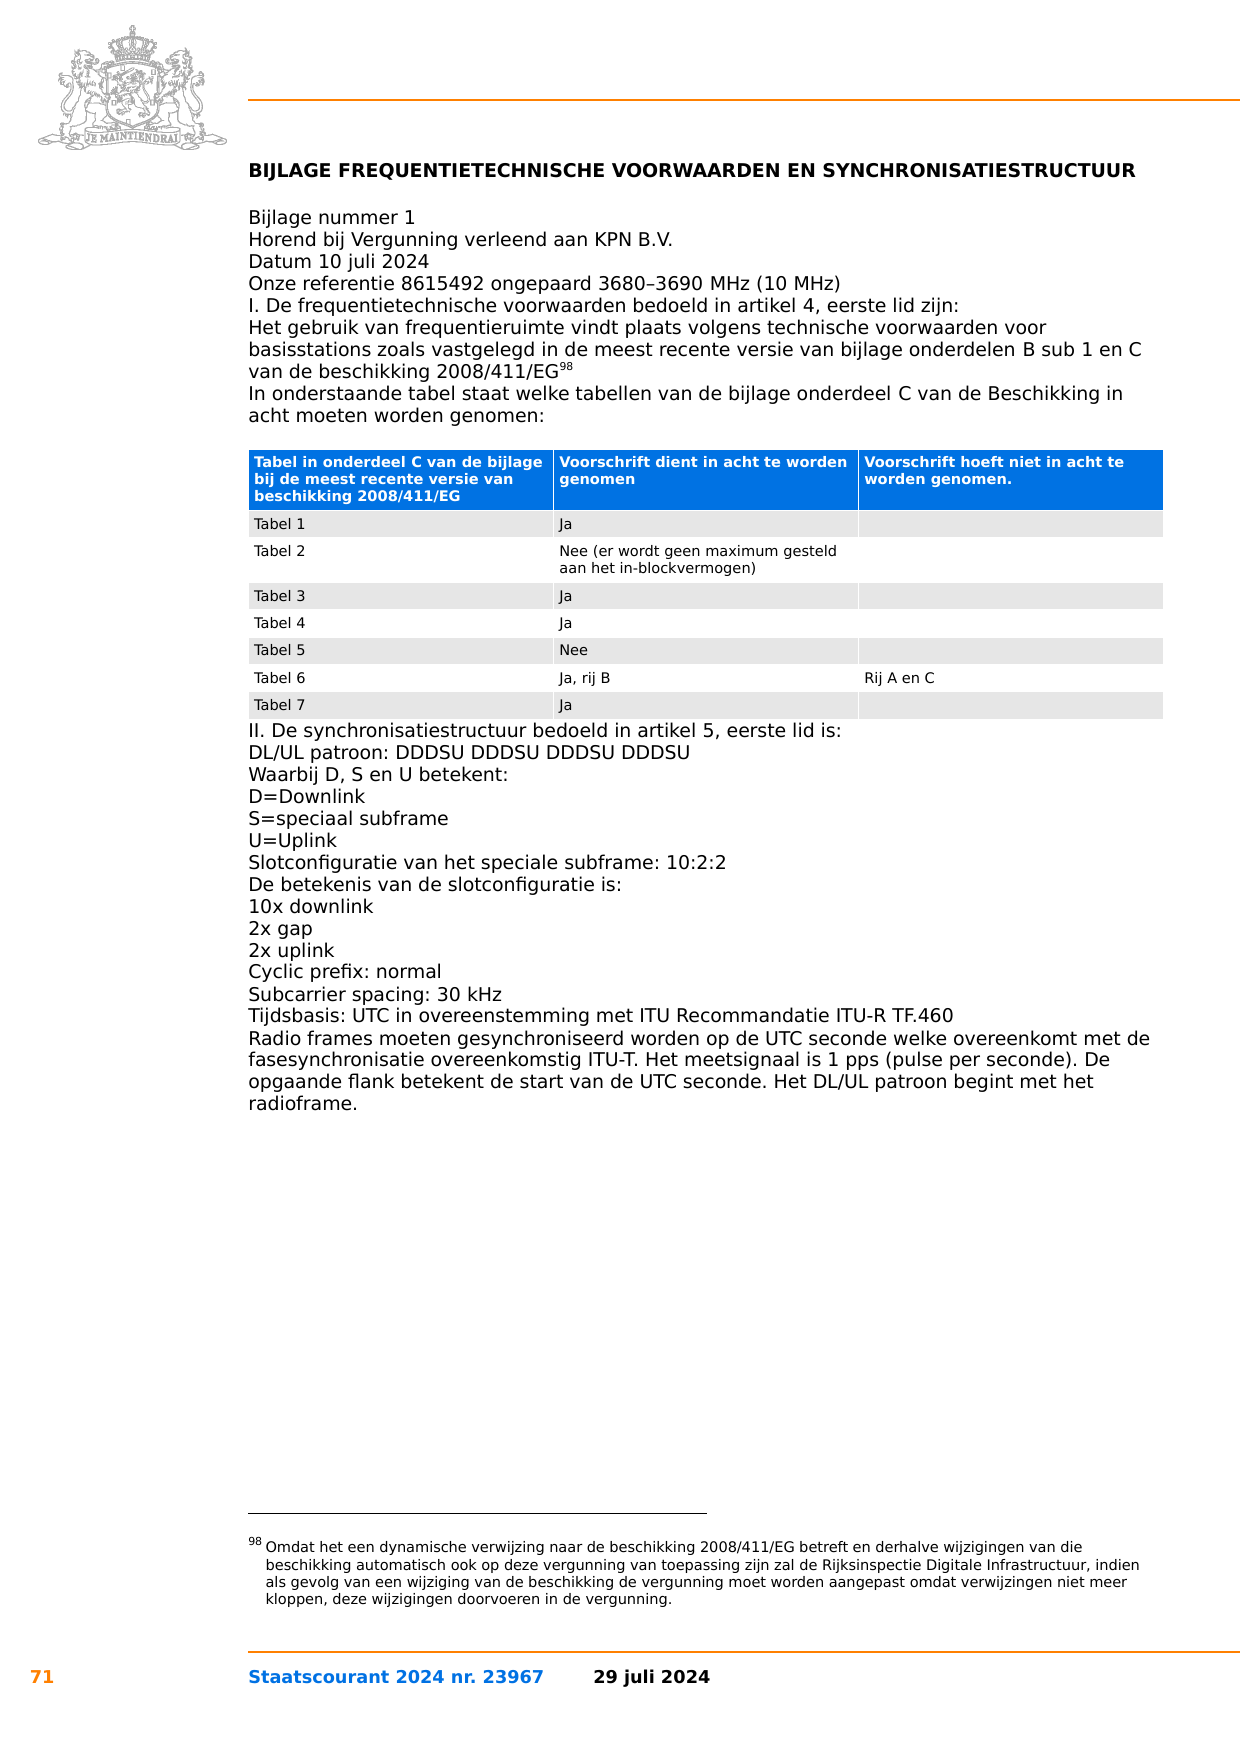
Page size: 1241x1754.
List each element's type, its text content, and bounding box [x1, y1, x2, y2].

table_cell [859, 538, 1163, 582]
text Subcarrier spacing: 30 kHz [248, 983, 1163, 1005]
table_cell Ja [554, 583, 858, 609]
text DL/UL patroon: DDDSU DDDSU DDDSU DDDSU [248, 742, 1163, 764]
text Slotconfiguratie van het speciale subframe: 10:2:2 [248, 852, 1163, 873]
table_cell [859, 638, 1163, 664]
text 2x uplink [248, 939, 1163, 961]
table_header Voorschrift hoeft niet in acht te worden genomen. [859, 450, 1163, 510]
table_cell Ja, rij B [554, 665, 858, 691]
table_cell [859, 583, 1163, 609]
table_cell Tabel 4 [249, 610, 553, 636]
text Horend bij Vergunning verleend aan KPN B.V. [248, 229, 1163, 251]
text In onderstaande tabel staat welke tabellen van de bijlage onderdeel C van de Beschikking in acht moeten worden genomen: [248, 383, 1163, 427]
table_cell Tabel 5 [249, 638, 553, 664]
picture [38, 25, 227, 150]
table_cell [859, 692, 1163, 719]
table_cell Ja [554, 511, 858, 537]
text II. De synchronisatiestructuur bedoeld in artikel 5, eerste lid is: [248, 720, 1163, 742]
text Omdat het een dynamische verwijzing naar de beschikking 2008/411/EG betreft en derhalve wijzigingen van die beschikking automatisch ook op deze vergunning van toepassing zijn zal de Rijksinspectie Digitale Infrastructuur, indien als gevolg van een wijziging van de beschikking de vergunning moet worden aangepast omdat verwijzingen niet meer kloppen, deze wijzigingen doorvoeren in de vergunning. [248, 1535, 1163, 1608]
text U=Uplink [248, 829, 1163, 852]
table_header Tabel in onderdeel C van de bijlage bij de meest recente versie van beschikking 2008/411/EG [249, 450, 553, 510]
text De betekenis van de slotconfiguratie is: [248, 873, 1163, 896]
text Onze referentie 8615492 ongepaard 3680–3690 MHz (10 MHz) [248, 273, 1163, 295]
text Waarbij D, S en U betekent: [248, 764, 1163, 786]
table_cell Tabel 1 [249, 511, 553, 537]
text Het gebruik van frequentieruimte vindt plaats volgens technische voorwaarden voor basisstations zoals vastgelegd in de meest recente versie van bijlage onderdelen B sub 1 en C van de beschikking 2008/411/EG [248, 317, 1163, 383]
text Radio frames moeten gesynchroniseerd worden op de UTC seconde welke overeenkomt met de fasesynchronisatie overeenkomstig ITU-T. Het meetsignaal is 1 pps (pulse per seconde). De opgaande flank betekent de start van de UTC seconde. Het DL/UL patroon begint met het radioframe. [248, 1027, 1163, 1115]
table_cell Ja [554, 692, 858, 719]
table_cell [859, 610, 1163, 636]
table_cell Tabel 3 [249, 583, 553, 609]
text I. De frequentietechnische voorwaarden bedoeld in artikel 4, eerste lid zijn: [248, 295, 1163, 317]
text D=Downlink [248, 786, 1163, 808]
table_cell Tabel 7 [249, 692, 553, 719]
text S=speciaal subframe [248, 808, 1163, 829]
text Bijlage nummer 1 [248, 207, 1163, 229]
table_cell Ja [554, 610, 858, 636]
text Cyclic prefix: normal [248, 961, 1163, 983]
text Tijdsbasis: UTC in overeenstemming met ITU Recommandatie ITU-R TF.460 [248, 1005, 1163, 1027]
table_cell Tabel 6 [249, 665, 553, 691]
table_cell Rij A en C [859, 665, 1163, 691]
table_cell Nee [554, 638, 858, 664]
table_cell Nee (er wordt geen maximum gesteld aan het in-blockvermogen) [554, 538, 858, 582]
subtitle BIJLAGE FREQUENTIETECHNISCHE VOORWAARDEN EN SYNCHRONISATIESTRUCTUUR [248, 160, 1163, 182]
table_header Voorschrift dient in acht te worden genomen [554, 450, 858, 510]
text Datum 10 juli 2024 [248, 251, 1163, 273]
text 10x downlink [248, 896, 1163, 917]
table_cell [859, 511, 1163, 537]
text 2x gap [248, 917, 1163, 939]
table_cell Tabel 2 [249, 538, 553, 582]
